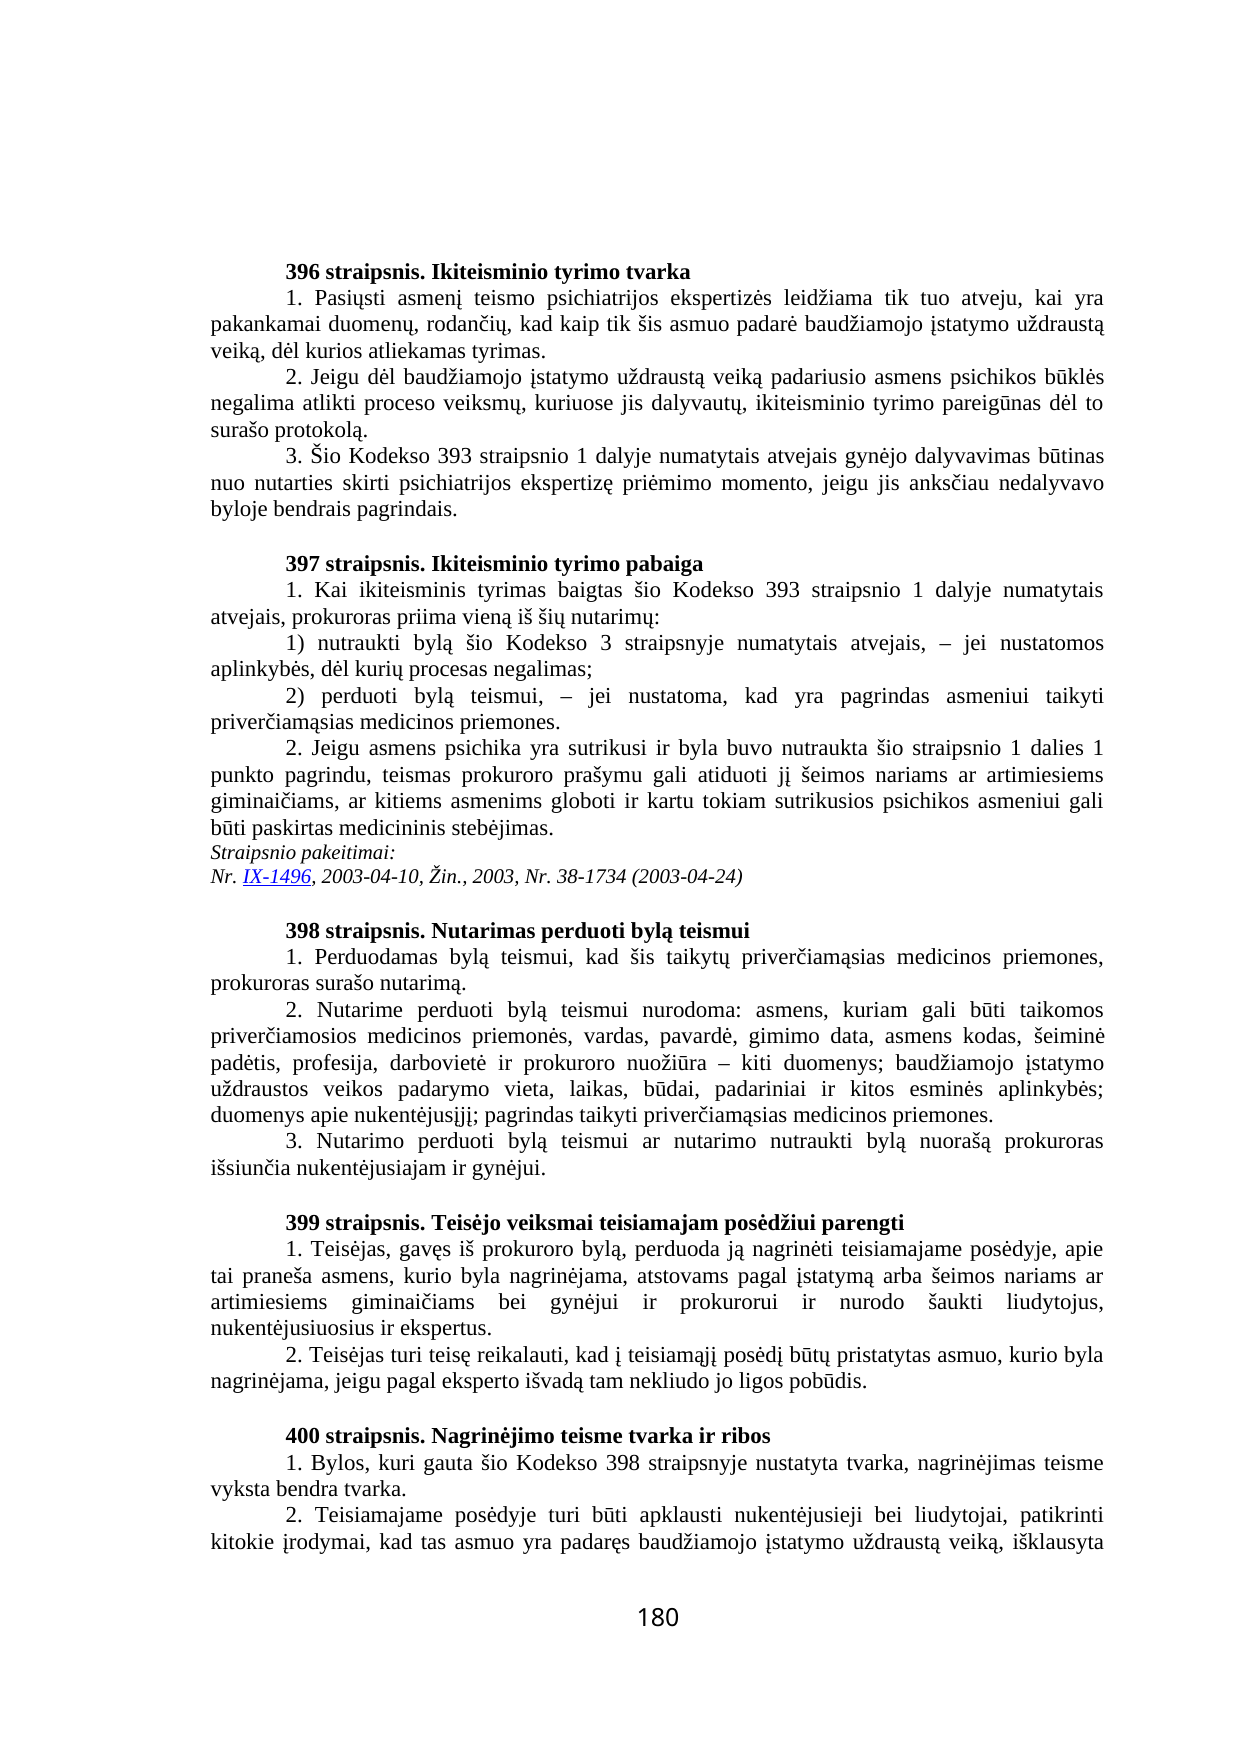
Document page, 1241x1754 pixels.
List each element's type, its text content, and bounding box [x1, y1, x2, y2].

text Straipsnio pakeitimai: [210, 840, 1105, 864]
text 399 straipsnis. Teisėjo veiksmai teisiamajam posėdžiui parengti [210, 1209, 1105, 1235]
text Nr. IX-1496, 2003-04-10, Žin., 2003, Nr. 38-1734 (2003-04-24) [210, 864, 1105, 888]
text 2. Nutarime perduoti bylą teismui nurodoma: asmens, kuriam gali būti taikomos priverčiamosios medicinos priemonės, vardas, pavardė, gimimo data, asmens kodas, šeiminė padėtis, profesija, darbovietė ir prokuroro nuožiūra – kiti duomenys; baudžiamojo įstatymo uždraustos veikos padarymo vieta, laikas, būdai, padariniai ir kitos esminės aplinkybės; duomenys apie nukentėjusįjį; pagrindas taikyti priverčiamąsias medicinos priemones. [210, 996, 1105, 1128]
text 3. Šio Kodekso 393 straipsnio 1 dalyje numatytais atvejais gynėjo dalyvavimas būtinas nuo nutarties skirti psichiatrijos ekspertizę priėmimo momento, jeigu jis anksčiau nedalyvavo byloje bendrais pagrindais. [210, 442, 1105, 521]
text 3. Nutarimo perduoti bylą teismui ar nutarimo nutraukti bylą nuorašą prokuroras išsiunčia nukentėjusiajam ir gynėjui. [210, 1128, 1105, 1180]
text 400 straipsnis. Nagrinėjimo teisme tvarka ir ribos [210, 1422, 1105, 1449]
text 2. Teisėjas turi teisę reikalauti, kad į teisiamąjį posėdį būtų pristatytas asmuo, kurio byla nagrinėjama, jeigu pagal eksperto išvadą tam nekliudo jo ligos pobūdis. [210, 1341, 1105, 1393]
text 1. Teisėjas, gavęs iš prokuroro bylą, perduoda ją nagrinėti teisiamajame posėdyje, apie tai praneša asmens, kurio byla nagrinėjama, atstovams pagal įstatymą arba šeimos nariams ar artimiesiems giminaičiams bei gynėjui ir prokurorui ir nurodo šaukti liudytojus, nukentėjusiuosius ir ekspertus. [210, 1235, 1105, 1341]
text 2) perduoti bylą teismui, – jei nustatoma, kad yra pagrindas asmeniui taikyti priverčiamąsias medicinos priemones. [210, 682, 1105, 734]
text 1. Perduodamas bylą teismui, kad šis taikytų priverčiamąsias medicinos priemones, prokuroras surašo nutarimą. [210, 943, 1105, 996]
text 1. Kai ikiteisminis tyrimas baigtas šio Kodekso 393 straipsnio 1 dalyje numatytais atvejais, prokuroras priima vieną iš šių nutarimų: [210, 576, 1105, 629]
text 397 straipsnis. Ikiteisminio tyrimo pabaiga [210, 550, 1105, 576]
text 1. Bylos, kuri gauta šio Kodekso 398 straipsnyje nustatyta tvarka, nagrinėjimas teisme vyksta bendra tvarka. [210, 1449, 1105, 1501]
text 398 straipsnis. Nutarimas perduoti bylą teismui [210, 917, 1105, 943]
text 2. Jeigu dėl baudžiamojo įstatymo uždraustą veiką padariusio asmens psichikos būklės negalima atlikti proceso veiksmų, kuriuose jis dalyvautų, ikiteisminio tyrimo pareigūnas dėl to surašo protokolą. [210, 363, 1105, 442]
text 1. Pasiųsti asmenį teismo psichiatrijos ekspertizės leidžiama tik tuo atveju, kai yra pakankamai duomenų, rodančių, kad kaip tik šis asmuo padarė baudžiamojo įstatymo uždraustą veiką, dėl kurios atliekamas tyrimas. [210, 284, 1105, 363]
text 1) nutraukti bylą šio Kodekso 3 straipsnyje numatytais atvejais, – jei nustatomos aplinkybės, dėl kurių procesas negalimas; [210, 629, 1105, 682]
text 2. Teisiamajame posėdyje turi būti apklausti nukentėjusieji bei liudytojai, patikrinti kitokie įrodymai, kad tas asmuo yra padaręs baudžiamojo įstatymo uždraustą veiką, išklausyta [210, 1501, 1105, 1554]
text 396 straipsnis. Ikiteisminio tyrimo tvarka [210, 258, 1105, 284]
text 2. Jeigu asmens psichika yra sutrikusi ir byla buvo nutraukta šio straipsnio 1 dalies 1 punkto pagrindu, teismas prokuroro prašymu gali atiduoti jį šeimos nariams ar artimiesiems giminaičiams, ar kitiems asmenims globoti ir kartu tokiam sutrikusios psichikos asmeniui gali būti paskirtas medicininis stebėjimas. [210, 734, 1105, 840]
